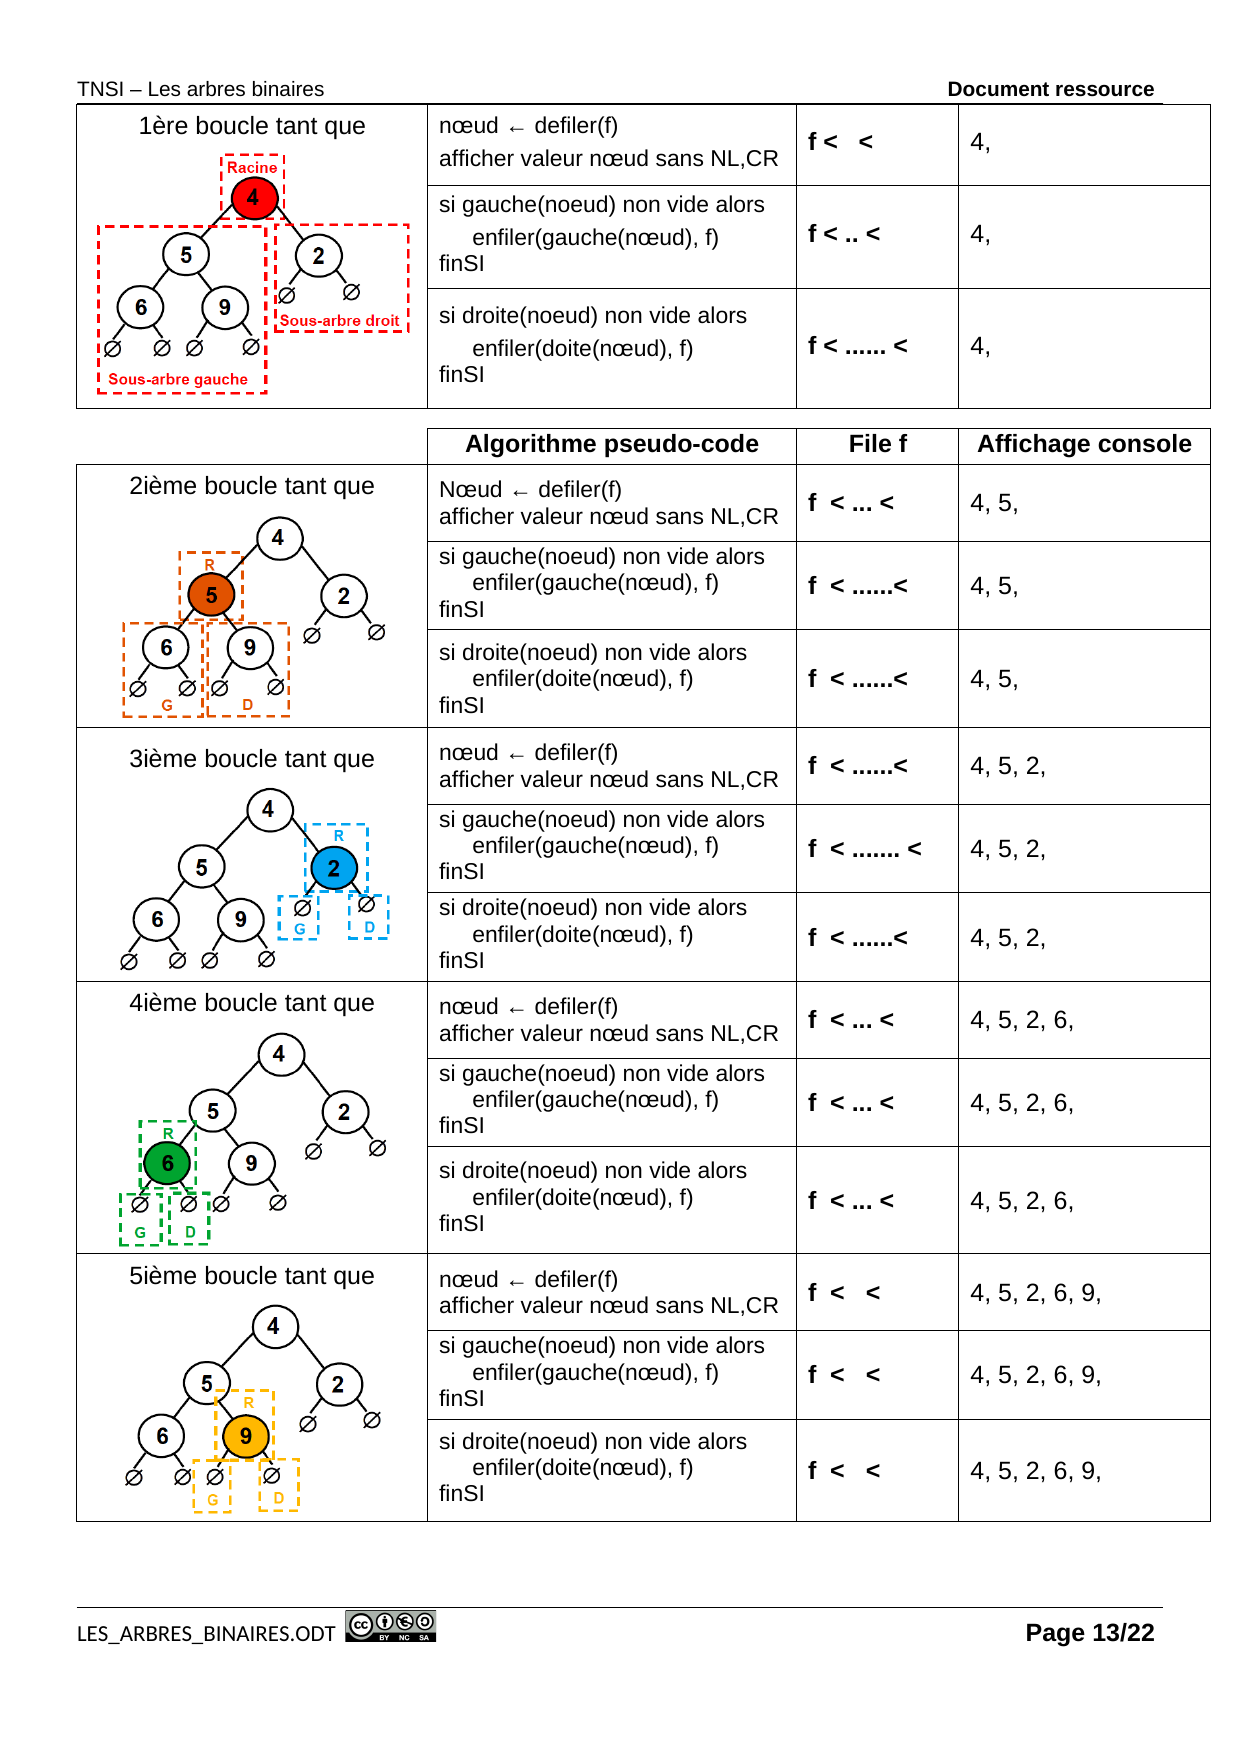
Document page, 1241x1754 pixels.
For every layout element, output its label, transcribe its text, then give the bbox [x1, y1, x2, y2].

table_cell f < ......< [797, 630, 958, 727]
table_cell f < ......< [797, 893, 958, 981]
picture [117, 1029, 389, 1247]
table_cell si gauche(noeud) non vide alors enfiler(gauche(nœud), f) finSI [428, 542, 796, 629]
table_cell f < < [797, 1420, 958, 1521]
table_cell f < .. < [797, 186, 958, 288]
table_cell si droite(noeud) non vide alors enfiler(doite(nœud), f) finSI [428, 289, 796, 408]
table_cell 4, 5, [959, 465, 1210, 541]
table_cell 4, [959, 289, 1210, 408]
table_cell 3ième boucle tant que [77, 728, 427, 981]
table_cell 2ième boucle tant que [77, 465, 427, 727]
picture [96, 152, 411, 396]
table_cell f < ... < [797, 1147, 958, 1253]
table_cell f < ... < [797, 465, 958, 541]
table_cell 4, [959, 105, 1210, 185]
picture [116, 784, 391, 972]
table_cell nœud ← defiler(f) afficher valeur nœud sans NL,CR [428, 982, 796, 1057]
table_cell si gauche(noeud) non vide alors enfiler(gauche(nœud), f) finSI [428, 186, 796, 288]
table_cell f < ....... < [797, 805, 958, 892]
table_cell 4, 5, 2, 6, [959, 982, 1210, 1057]
table_cell 4, 5, 2, 6, 9, [959, 1254, 1210, 1330]
table_cell si droite(noeud) non vide alors enfiler(doite(nœud), f) finSI [428, 1147, 796, 1253]
table_cell 4, 5, 2, [959, 893, 1210, 981]
picture [119, 512, 388, 721]
table_cell 4ième boucle tant que [77, 982, 427, 1253]
picture [345, 1610, 437, 1642]
table_cell f < ... < [797, 982, 958, 1057]
table_cell 4, 5, [959, 542, 1210, 629]
table_cell 4, [959, 186, 1210, 288]
table_cell f < ...... < [797, 289, 958, 408]
table_cell f < ... < [797, 1059, 958, 1146]
table_cell f < ......< [797, 728, 958, 803]
table_cell si droite(noeud) non vide alors enfiler(doite(nœud), f) finSI [428, 893, 796, 981]
table_cell si gauche(noeud) non vide alors enfiler(gauche(nœud), f) finSI [428, 1059, 796, 1146]
table_header Affichage console [959, 429, 1210, 464]
table_header File f [797, 429, 958, 464]
table_cell 4, 5, 2, [959, 728, 1210, 803]
picture [123, 1301, 384, 1515]
table_cell f < < [797, 105, 958, 185]
table_cell Nœud ← defiler(f) afficher valeur nœud sans NL,CR [428, 465, 796, 541]
table_cell 4, 5, 2, 6, 9, [959, 1420, 1210, 1521]
table_cell 4, 5, 2, 6, [959, 1059, 1210, 1146]
table_cell si droite(noeud) non vide alors enfiler(doite(nœud), f) finSI [428, 630, 796, 727]
table_cell nœud ← defiler(f) afficher valeur nœud sans NL,CR [428, 1254, 796, 1330]
table_cell f < < [797, 1254, 958, 1330]
table_cell 4, 5, 2, [959, 805, 1210, 892]
table_cell 4, 5, 2, 6, [959, 1147, 1210, 1253]
table_cell f < ......< [797, 542, 958, 629]
table_cell 4, 5, 2, 6, 9, [959, 1331, 1210, 1419]
table_cell si gauche(noeud) non vide alors enfiler(gauche(nœud), f) finSI [428, 805, 796, 892]
table_cell 5ième boucle tant que [77, 1254, 427, 1521]
table_header Algorithme pseudo-code [428, 429, 796, 464]
table_cell 1ère boucle tant que [77, 105, 427, 408]
table_cell f < < [797, 1331, 958, 1419]
table_header [77, 428, 427, 464]
table_cell 4, 5, [959, 630, 1210, 727]
table_cell nœud ← defiler(f) afficher valeur nœud sans NL,CR [428, 728, 796, 803]
table_cell si gauche(noeud) non vide alors enfiler(gauche(nœud), f) finSI [428, 1331, 796, 1419]
table_cell nœud ← defiler(f) afficher valeur nœud sans NL,CR [428, 105, 796, 185]
table_cell si droite(noeud) non vide alors enfiler(doite(nœud), f) finSI [428, 1420, 796, 1521]
